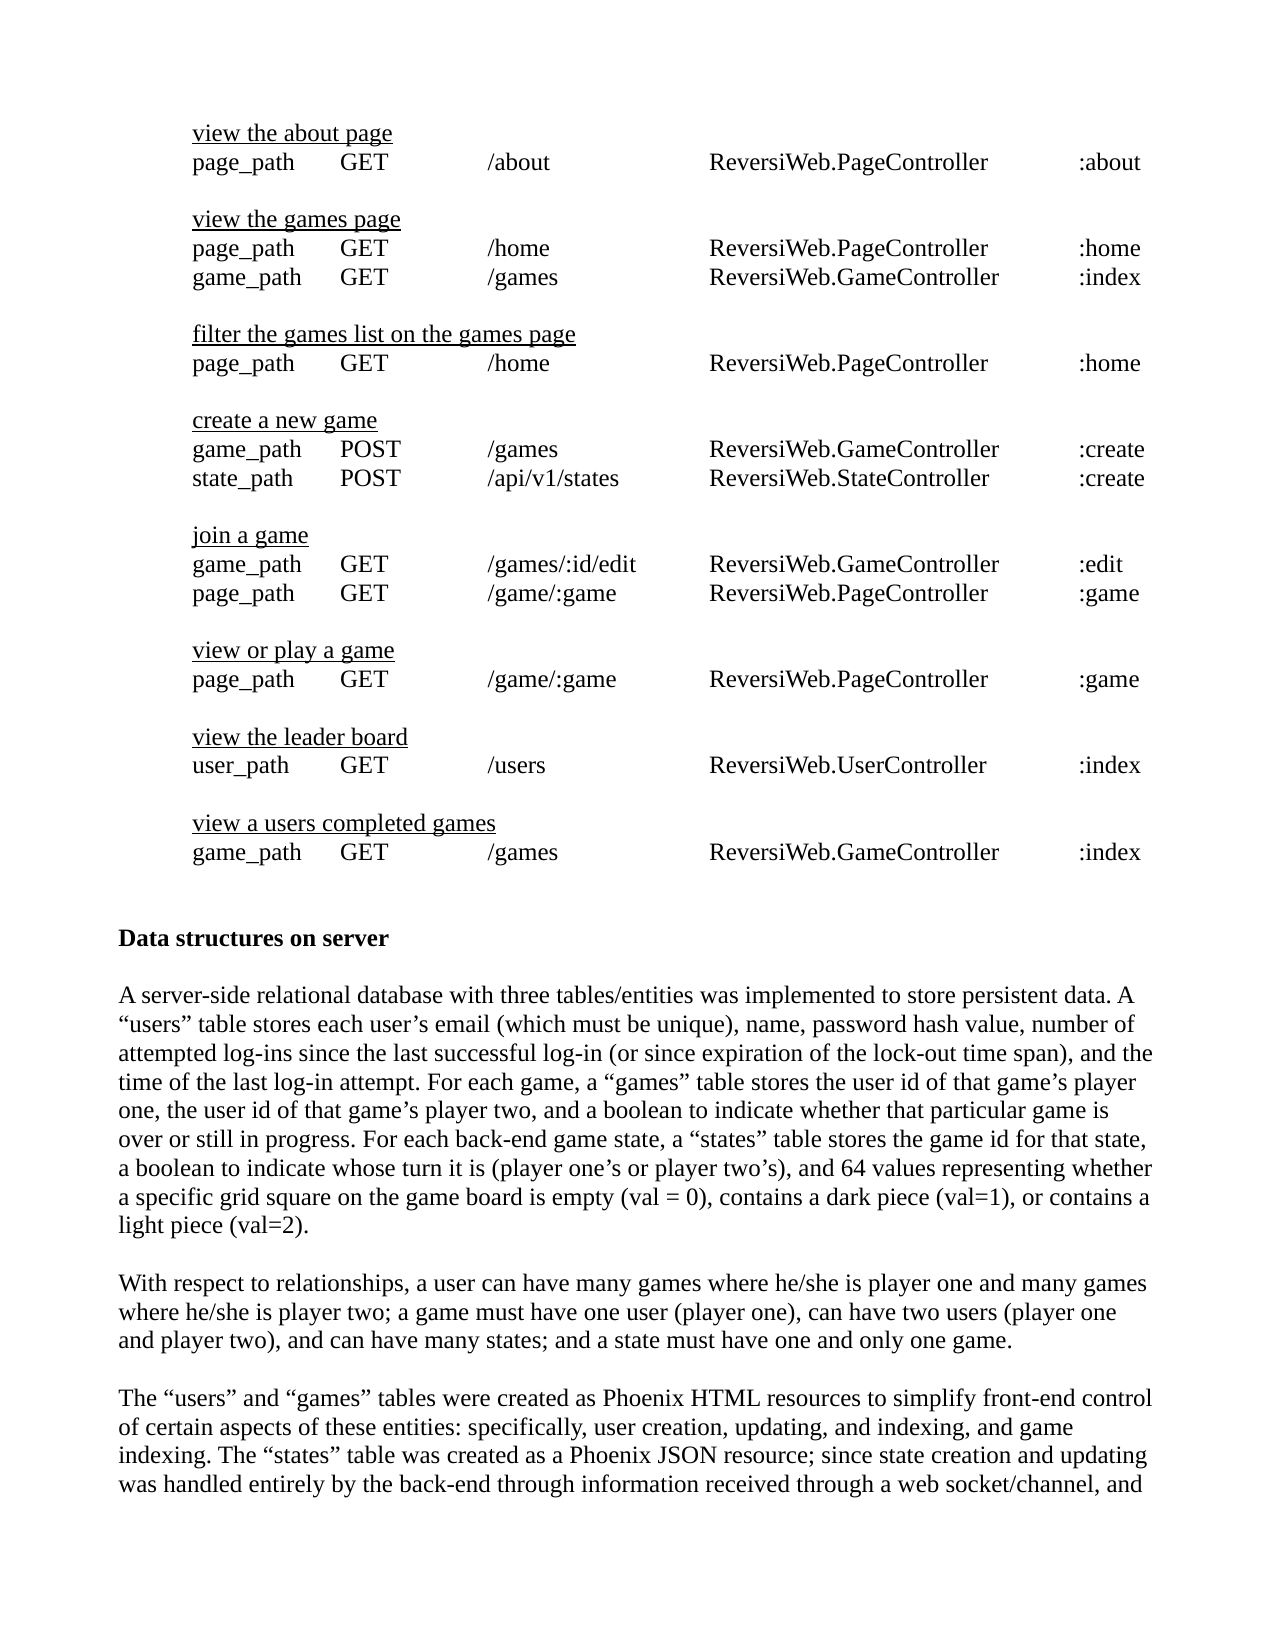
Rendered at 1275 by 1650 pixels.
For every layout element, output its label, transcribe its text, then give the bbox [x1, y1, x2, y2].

text game_path GET /games ReversiWeb.GameController :index [118, 837, 1157, 866]
text game_path GET /games/:id/edit ReversiWeb.GameController :edit [118, 549, 1157, 578]
text state_path POST /api/v1/states ReversiWeb.StateController :create [118, 463, 1157, 492]
text game_path GET /games ReversiWeb.GameController :index [118, 262, 1157, 291]
text create a new game [118, 406, 1157, 434]
text page_path GET /game/:game ReversiWeb.PageController :game [118, 664, 1157, 693]
text The “users” and “games” tables were created as Phoenix HTML resources to simplify front-end control of certain aspects of these entities: specifically, user creation, updating, and indexing, and game indexing. The “states” table was created as a Phoenix JSON resource; since state creation and updating was handled entirely by the back-end through information received through a web socket/channel, and [118, 1383, 1157, 1498]
text page_path GET /home ReversiWeb.PageController :home [118, 348, 1157, 377]
text view the games page [118, 204, 1157, 233]
text page_path GET /home ReversiWeb.PageController :home [118, 233, 1157, 262]
text page_path GET /about ReversiWeb.PageController :about [118, 147, 1157, 176]
text view the leader board [118, 722, 1157, 751]
text Data structures on server [118, 923, 1157, 952]
text game_path POST /games ReversiWeb.GameController :create [118, 434, 1157, 463]
text view or play a game [118, 636, 1157, 664]
text A server-side relational database with three tables/entities was implemented to store persistent data. A “users” table stores each user’s email (which must be unique), name, password hash value, number of attempted log-ins since the last successful log-in (or since expiration of the lock-out time span), and the time of the last log-in attempt. For each game, a “games” table stores the user id of that game’s player one, the user id of that game’s player two, and a boolean to indicate whether that particular game is over or still in progress. For each back-end game state, a “states” table stores the game id for that state, a boolean to indicate whose turn it is (player one’s or player two’s), and 64 values representing whether a specific grid square on the game board is empty (val = 0), contains a dark piece (val=1), or contains a light piece (val=2). [118, 981, 1157, 1239]
text filter the games list on the games page [118, 319, 1157, 348]
text page_path GET /game/:game ReversiWeb.PageController :game [118, 578, 1157, 607]
text With respect to relationships, a user can have many games where he/she is player one and many games where he/she is player two; a game must have one user (player one), can have two users (player one and player two), and can have many states; and a state must have one and only one game. [118, 1268, 1157, 1354]
text view the about page [118, 118, 1157, 147]
text view a users completed games [118, 808, 1157, 837]
text join a game [118, 521, 1157, 549]
text user_path GET /users ReversiWeb.UserController :index [118, 751, 1157, 779]
